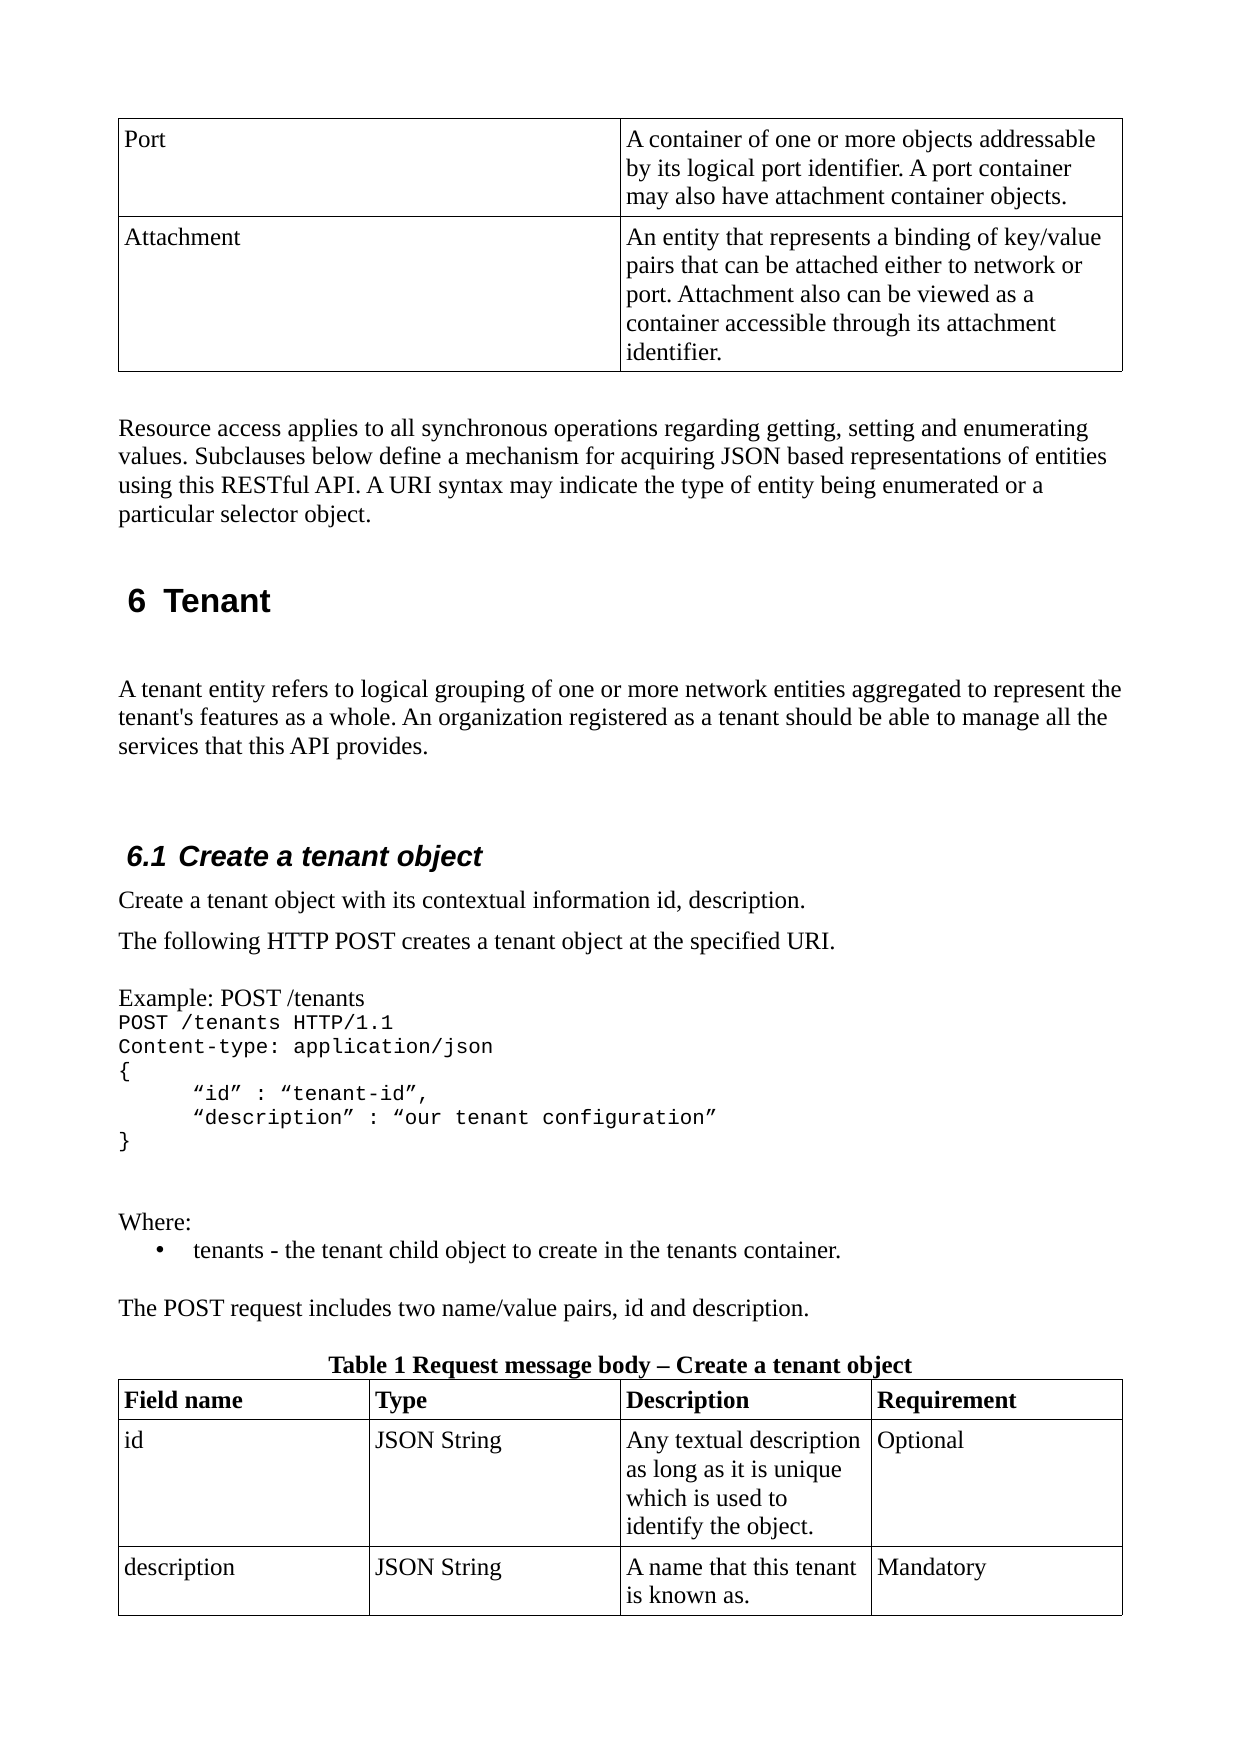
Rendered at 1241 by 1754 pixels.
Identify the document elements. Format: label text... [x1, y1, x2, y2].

text A tenant entity refers to logical grouping of one or more network entities aggregated to represent the tenant's features as a whole. An organization registered as a tenant should be able to manage all the services that this API provides. [118, 674, 1122, 760]
text Content-type: application/json [118, 1036, 1122, 1059]
table_cell An entity that represents a binding of key/value pairs that can be attached either to network or port. Attachment also can be viewed as a container accessible through its attachment identifier. [621, 217, 1122, 371]
table_cell id [119, 1420, 369, 1546]
table_cell Any textual description as long as it is unique which is used to identify the object. [621, 1420, 871, 1546]
table_header Description [621, 1380, 871, 1419]
table_cell Port [119, 119, 620, 216]
table_cell description [119, 1547, 369, 1615]
list tenants - the tenant child object to create in the tenants container. [156, 1235, 1122, 1264]
text } [118, 1131, 1122, 1154]
table_cell A container of one or more objects addressable by its logical port identifier. A port container may also have attachment container objects. [621, 119, 1122, 216]
subtitle Tenant [118, 581, 1122, 620]
table_header Requirement [872, 1380, 1122, 1419]
subtitle Table １ Request message body – Create a tenant object [118, 1350, 1122, 1379]
text Create a tenant object with its contextual information id, description. [118, 885, 1122, 913]
text { [118, 1059, 1122, 1083]
subtitle Create a tenant object [118, 839, 1122, 872]
table_cell Attachment [119, 217, 620, 371]
text Example: POST /tenants [118, 983, 1122, 1012]
table_cell JSON String [370, 1547, 620, 1615]
text Resource access applies to all synchronous operations regarding getting, setting and enumerating values. Subclauses below define a mechanism for acquiring JSON based representations of entities using this RESTful API. A URI syntax may indicate the type of entity being enumerated or a particular selector object. [118, 413, 1122, 528]
text “description” : “our tenant configuration” [192, 1107, 1122, 1131]
table_cell Optional [872, 1420, 1122, 1546]
text “id” : “tenant-id”, [192, 1083, 1122, 1107]
table_cell JSON String [370, 1420, 620, 1546]
text Where: [118, 1207, 1122, 1235]
text The following HTTP POST creates a tenant object at the specified URI. [118, 926, 1122, 955]
text POST /tenants HTTP/1.1 [118, 1012, 1122, 1036]
table_header Type [370, 1380, 620, 1419]
table_cell Mandatory [872, 1547, 1122, 1615]
text The POST request includes two name/value pairs, id and description. [118, 1293, 1122, 1322]
table_header Field name [119, 1380, 369, 1419]
table_cell A name that this tenant is known as. [621, 1547, 871, 1615]
